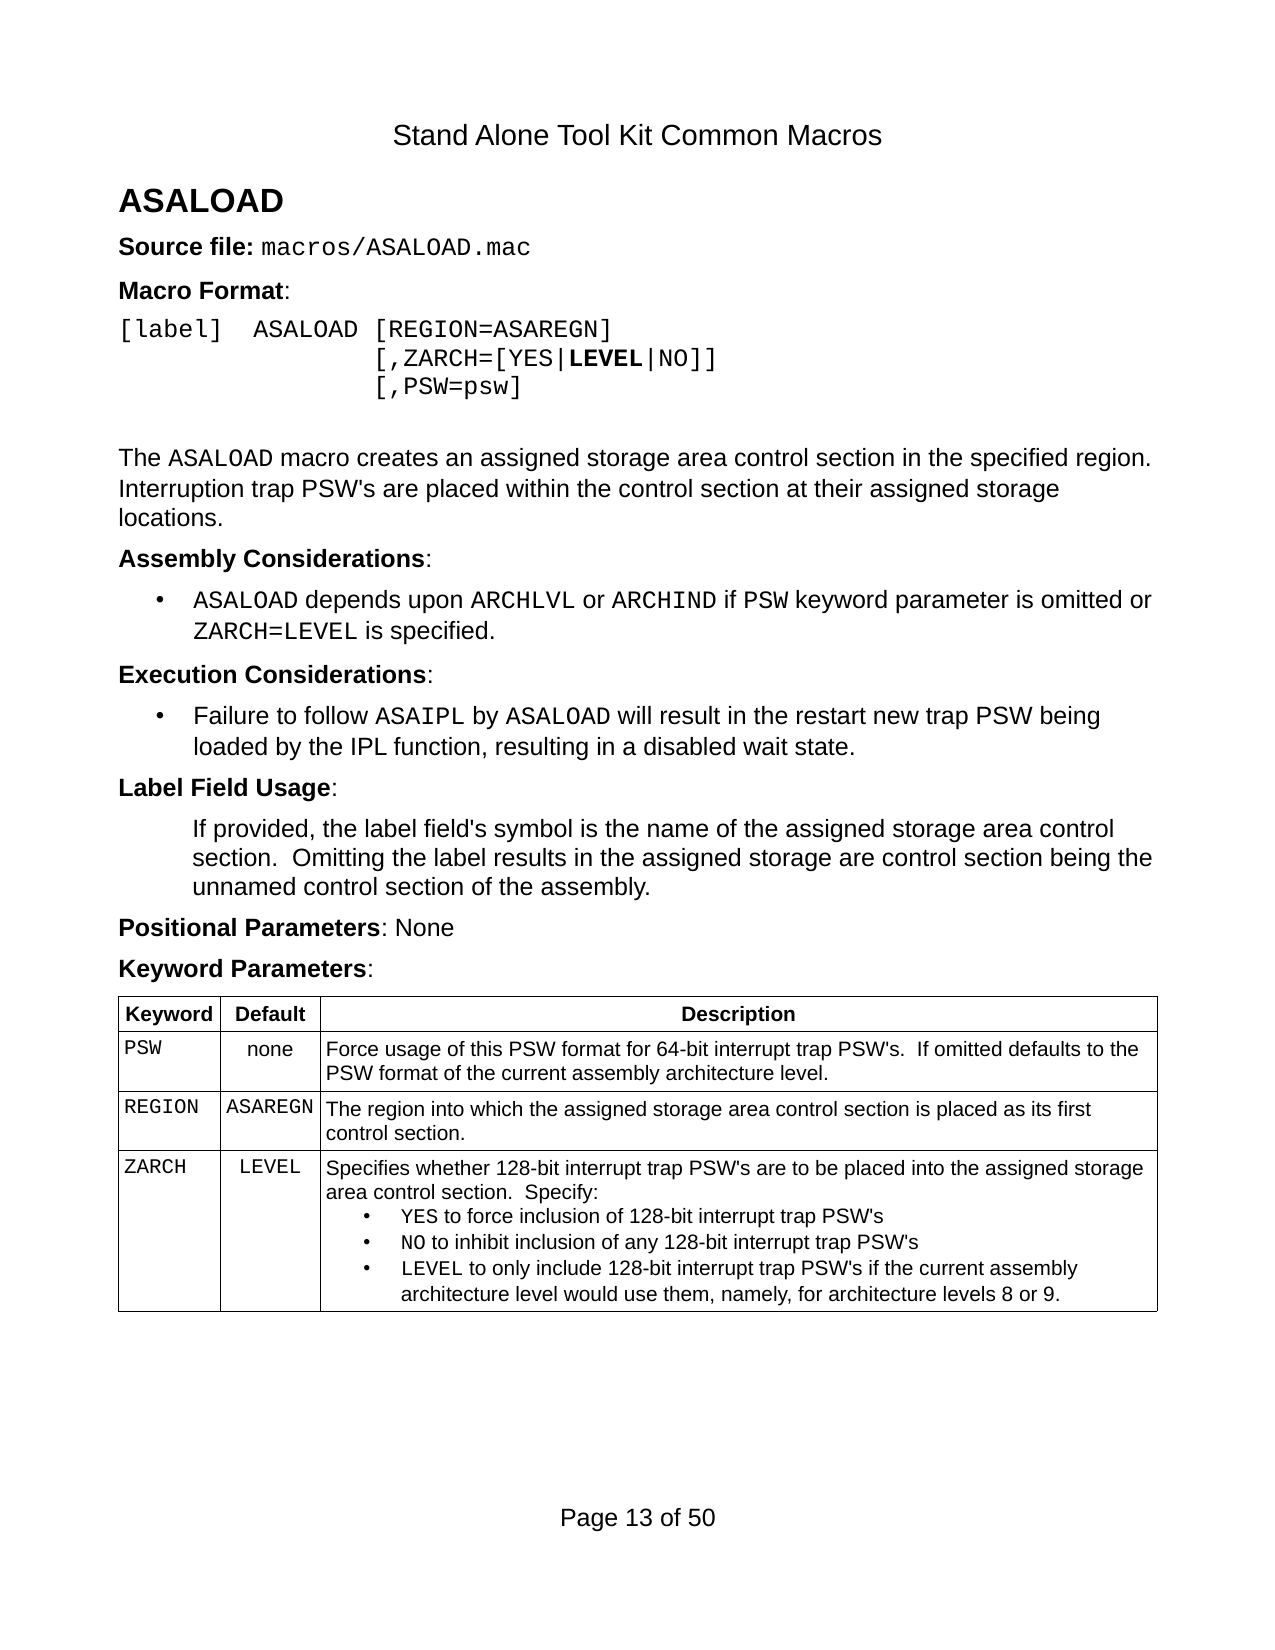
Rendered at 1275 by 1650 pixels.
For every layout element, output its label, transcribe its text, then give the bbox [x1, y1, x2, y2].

table_header Description [321, 997, 1157, 1031]
table_cell Specifies whether 128-bit interrupt trap PSW's are to be placed into the assigned storage area control section. Specify: YES to force inclusion of 128-bit interrupt trap PSW's NO to inhibit inclusion of any 128-bit interrupt trap PSW's LEVEL to only include 128-bit interrupt trap PSW's if the current assembly architecture level would use them, namely, for architecture levels 8 or 9. [321, 1151, 1157, 1311]
list Failure to follow ASAIPL by ASALOAD will result in the restart new trap PSW being loaded by the IPL function, resulting in a disabled wait state. [156, 701, 1157, 761]
list ASALOAD depends upon ARCHLVL or ARCHIND if PSW keyword parameter is omitted or ZARCH=LEVEL is specified. [156, 585, 1157, 647]
subtitle ASALOAD [118, 181, 1157, 220]
text Keyword Parameters: [118, 954, 1157, 983]
text [label] ASALOAD [REGION=ASAREGN] [118, 317, 1157, 345]
text Source file: macros/ASALOAD.mac [118, 232, 1157, 263]
text [,ZARCH=[YES|LEVEL|NO]] [118, 345, 1157, 374]
text Assembly Considerations: [118, 544, 1157, 573]
text Label Field Usage: [118, 773, 1157, 802]
table_cell REGION [119, 1092, 220, 1150]
text Execution Considerations: [118, 660, 1157, 688]
table_cell The region into which the assigned storage area control section is placed as its first control section. [321, 1092, 1157, 1150]
table_cell ZARCH [119, 1151, 220, 1311]
table_cell none [221, 1032, 320, 1091]
text The ASALOAD macro creates an assigned storage area control section in the specified region. Interruption trap PSW's are placed within the control section at their assigned storage locations. [118, 443, 1157, 532]
table_header Keyword [119, 997, 220, 1031]
text Macro Format: [118, 276, 1157, 304]
table_cell Force usage of this PSW format for 64-bit interrupt trap PSW's. If omitted defaults to the PSW format of the current assembly architecture level. [321, 1032, 1157, 1091]
table_header Default [221, 997, 320, 1031]
text [,PSW=psw] [118, 374, 1157, 402]
text If provided, the label field's symbol is the name of the assigned storage area control section. Omitting the label results in the assigned storage are control section being the unnamed control section of the assembly. [192, 814, 1157, 901]
text Positional Parameters: None [118, 913, 1157, 942]
table_cell LEVEL [221, 1151, 320, 1311]
table_cell PSW [119, 1032, 220, 1091]
table_cell ASAREGN [221, 1092, 320, 1150]
